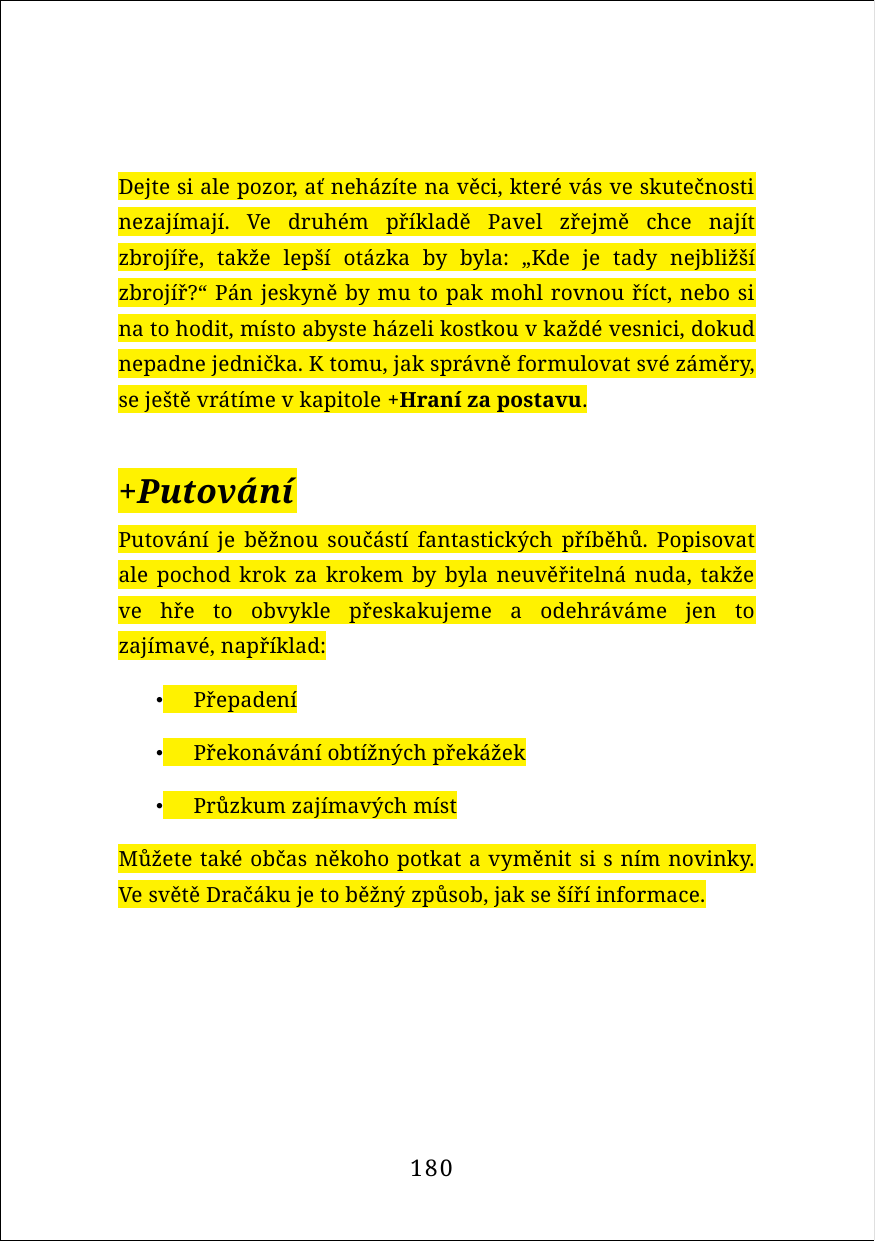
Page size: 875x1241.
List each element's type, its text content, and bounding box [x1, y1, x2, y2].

list Přepadení [156, 685, 756, 713]
list Překonávání obtížných překážek [156, 738, 756, 766]
subtitle +Putování [118, 468, 756, 513]
text Putování je běžnou součástí fantastických příběhů. Popisovat ale pochod krok za krokem by byla neuvěřitelná nuda, takže ve hře to obvykle přeskakujeme a odehráváme jen to zajímavé, například: [118, 525, 756, 660]
list Průzkum zajímavých míst [156, 791, 756, 819]
text Dejte si ale pozor, ať neházíte na věci, které vás ve skutečnosti nezajímají. Ve druhém příkladě Pavel zřejmě chce najít zbrojíře, takže lepší otázka by byla: „Kde je tady nejbližší zbrojíř?“ Pán jeskyně by mu to pak mohl rovnou říct, nebo si na to hodit, místo abyste házeli kostkou v každé vesnici, dokud nepadne jednička. K tomu, jak správně formulovat své záměry, se ještě vrátíme v kapitole +Hraní za postavu. [118, 172, 756, 413]
text Můžete také občas někoho potkat a vyměnit si s ním novinky. Ve světě Dračáku je to běžný způsob, jak se šíří informace. [118, 844, 756, 908]
